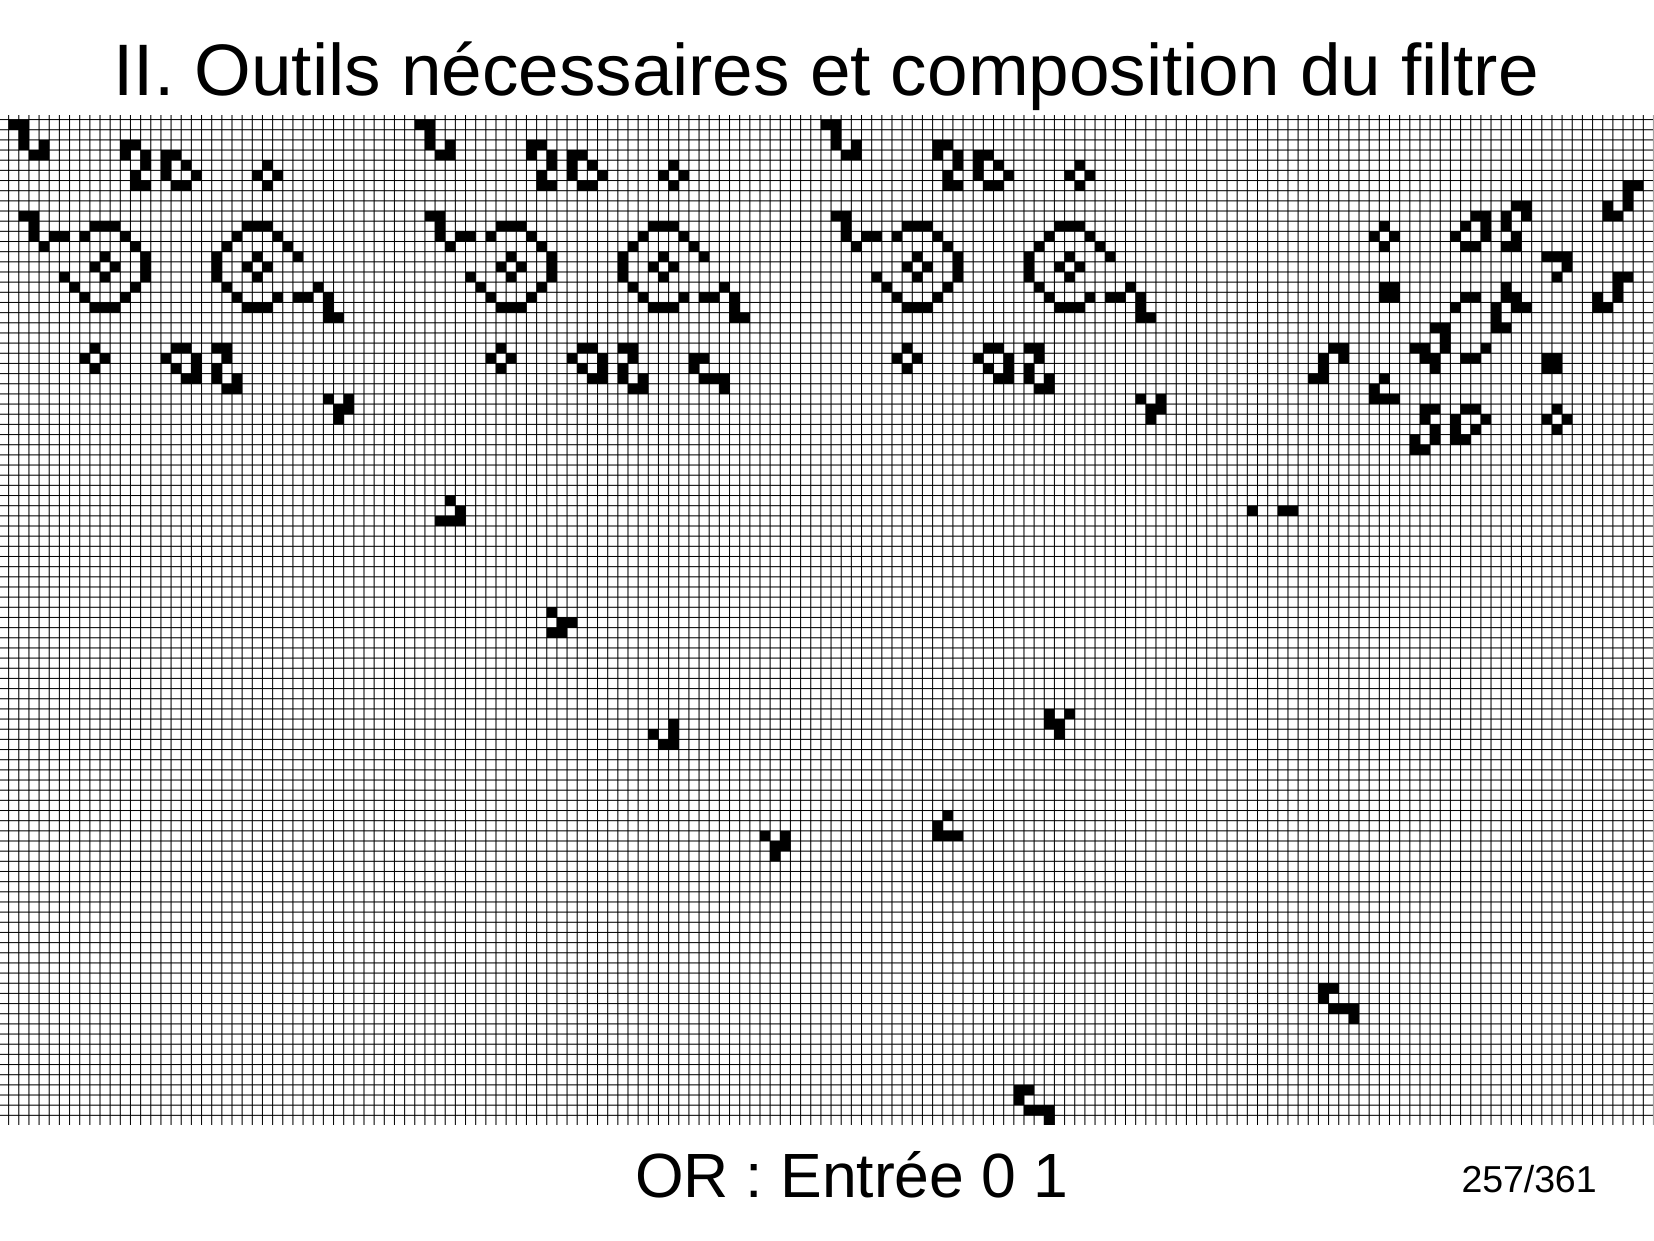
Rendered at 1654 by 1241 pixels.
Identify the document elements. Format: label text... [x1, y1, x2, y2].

text_box <number>/361 [1446, 1151, 1654, 1209]
picture [0, 115, 1654, 1125]
text_box OR : Entrée 0 1 [620, 1133, 1084, 1219]
title II. Outils nécessaires et composition du filtre [82, 0, 1571, 174]
